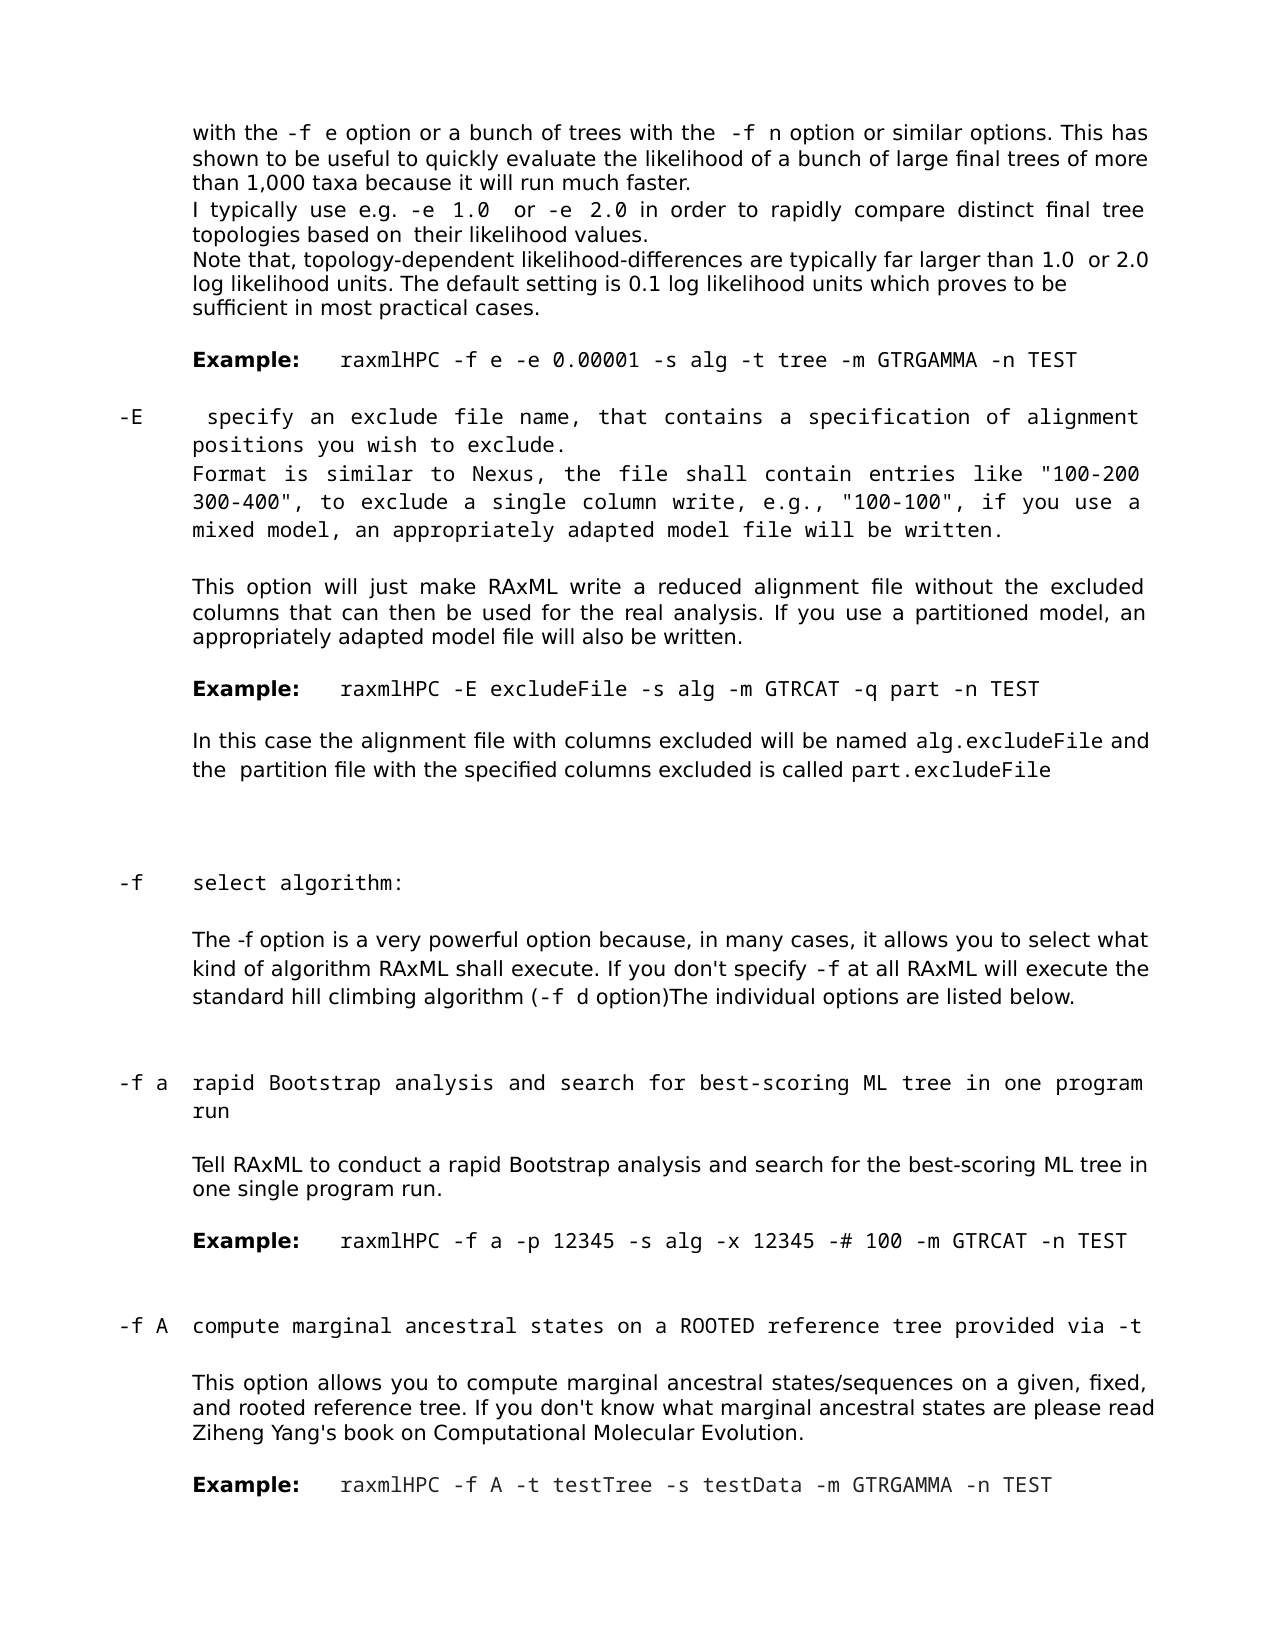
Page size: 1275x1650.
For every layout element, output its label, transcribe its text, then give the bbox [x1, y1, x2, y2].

text Tell RAxML to conduct a rapid Bootstrap analysis and search for the best-scoring ML tree in one single program run. [118, 1153, 1157, 1201]
text Example: raxmlHPC -f e -e 0.00001 -s alg -t tree -m GTRGAMMA -n TEST [118, 345, 1157, 373]
text with the -f e option or a bunch of trees with the -f n option or similar options. This has shown to be useful to quickly evaluate the likelihood of a bunch of large final trees of more than 1,000 taxa because it will run much faster. [118, 118, 1157, 195]
text In this case the alignment ﬁle with columns excluded will be named alg.excludeFile and the partition file with the specified columns excluded is called part.excludeFile [118, 726, 1157, 783]
text -E specify an exclude file name, that contains a specification of alignment positions you wish to exclude. [118, 402, 1157, 459]
text Example: raxmlHPC -E excludeFile -s alg -m GTRCAT -q part -n TEST [118, 674, 1157, 702]
text Example: raxmlHPC -f a -p 12345 -s alg -x 12345 -# 100 -m GTRCAT -n TEST [118, 1226, 1157, 1254]
text Format is similar to Nexus, the file shall contain entries like "100-200 300-400", to exclude a single column write, e.g., "100-100", if you use a mixed model, an appropriately adapted model file will be written. [118, 459, 1157, 544]
text This option allows you to compute marginal ancestral states/sequences on a given, fixed, and rooted reference tree. If you don't know what marginal ancestral states are please read Ziheng Yang's book on Computational Molecular Evolution. [118, 1368, 1157, 1445]
text -f select algorithm: [118, 868, 1157, 897]
text The -f option is a very powerful option because, in many cases, it allows you to select what kind of algorithm RAxML shall execute. If you don't specify -f at all RAxML will execute the standard hill climbing algorithm (-f d option)The individual options are listed below. [118, 925, 1157, 1011]
text This option will just make RAxML write a reduced alignment ﬁle without the excluded columns that can then be used for the real analysis. If you use a partitioned model, an appropriately adapted model ﬁle will also be written. [118, 572, 1157, 649]
text Note that, topology-dependent likelihood-differences are typically far larger than 1.0 or 2.0 log likelihood units. The default setting is 0.1 log likelihood units which proves to be sufficient in most practical cases. [118, 248, 1157, 321]
text -f a rapid Bootstrap analysis and search for best-scoring ML tree in one program run [118, 1068, 1157, 1124]
text Example: raxmlHPC -f A -t testTree -s testData -m GTRGAMMA -n TEST [118, 1445, 1157, 1523]
text -f A compute marginal ancestral states on a ROOTED reference tree provided via -t [118, 1311, 1157, 1339]
text I typically use e.g. -e 1.0 or -e 2.0 in order to rapidly compare distinct final tree topologies based on their likelihood values. [118, 195, 1157, 248]
